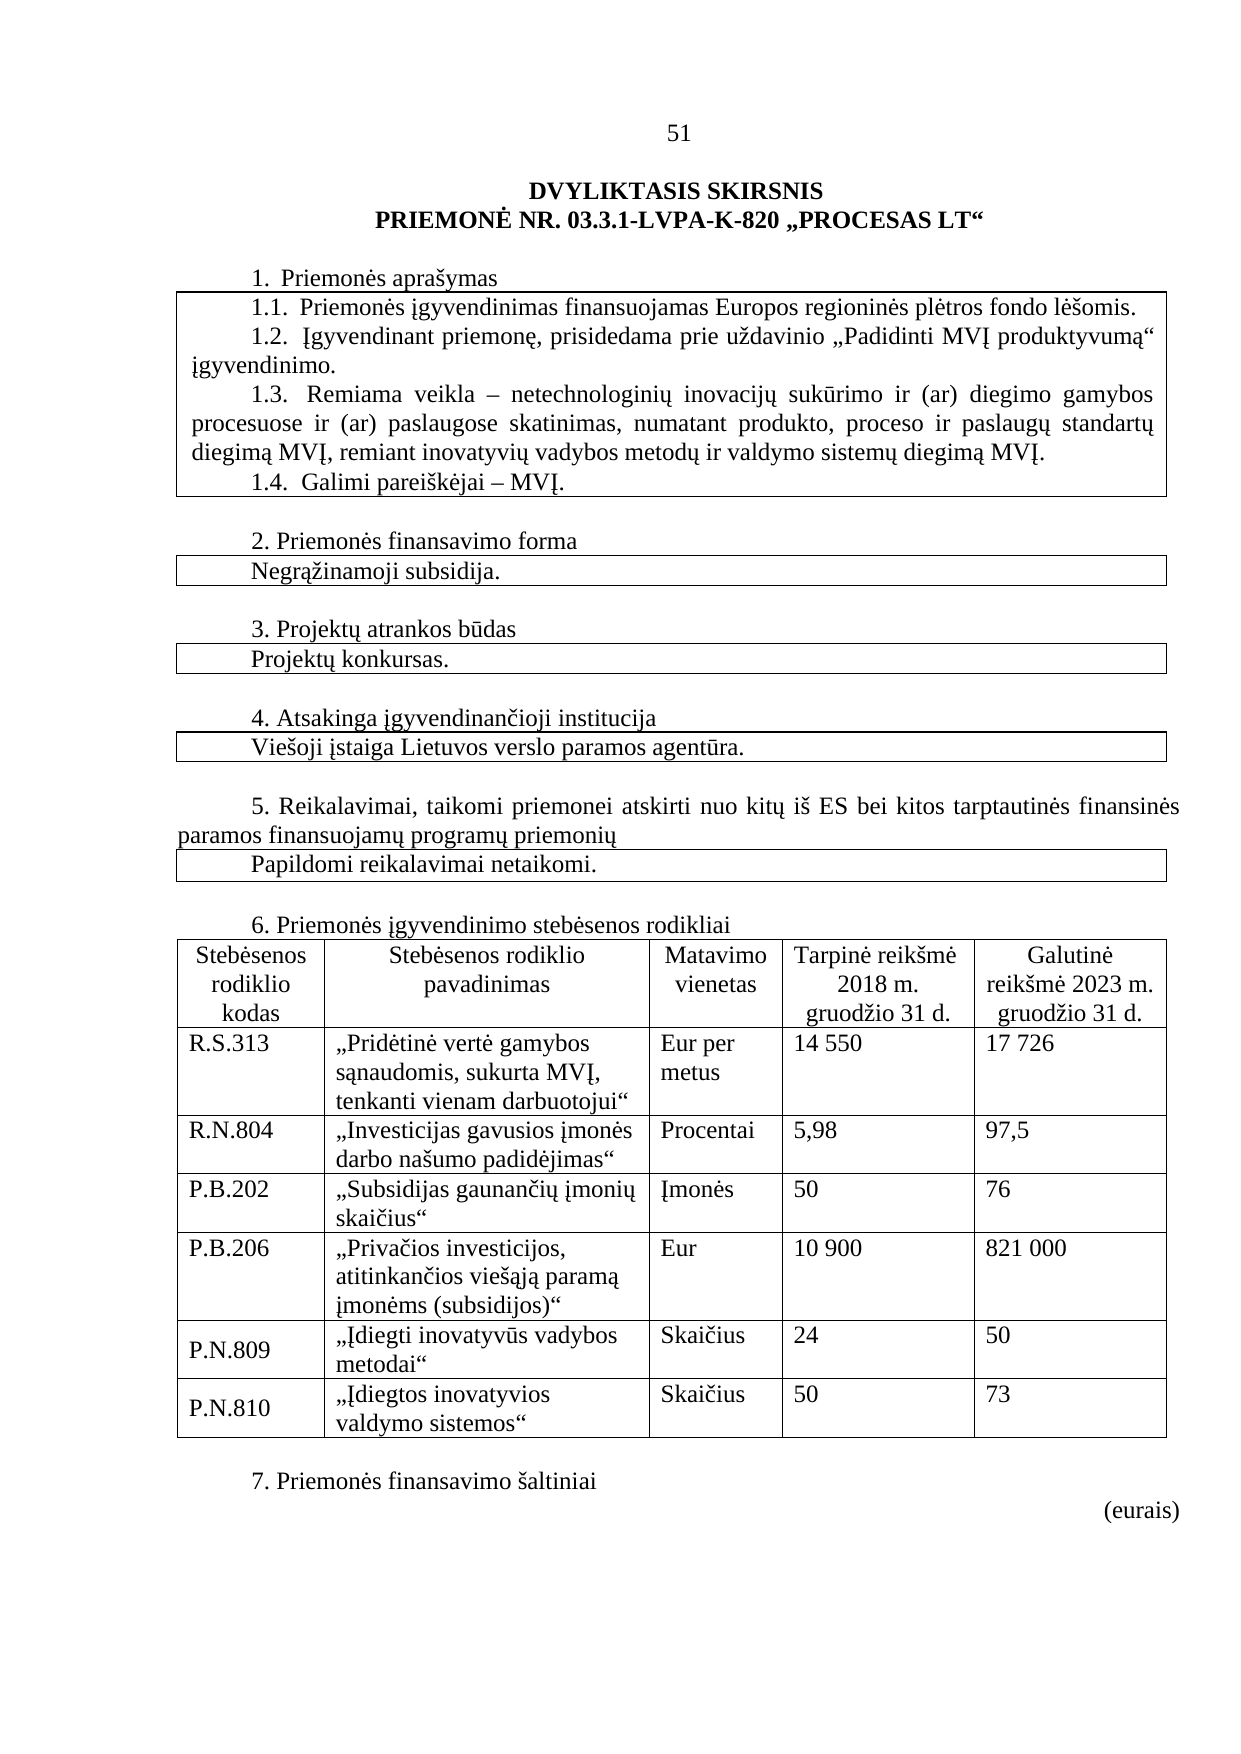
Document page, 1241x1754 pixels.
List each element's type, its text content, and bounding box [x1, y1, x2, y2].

table_cell 17 726 [975, 1028, 1166, 1114]
table_header Viešoji įstaiga Lietuvos verslo paramos agentūra. [177, 733, 1166, 761]
text PRIEMONĖ NR. 03.3.1-LVPA-K-820 „PROCESAS LT“ [177, 205, 1181, 234]
table_cell R.N.804 [178, 1116, 324, 1173]
table_cell „Privačios investicijos, atitinkančios viešąją paramą įmonėms (subsidijos)“ [325, 1233, 649, 1319]
table_header Galutinė reikšmė 2023 m. gruodžio 31 d. [975, 940, 1166, 1027]
table_cell 50 [783, 1174, 974, 1232]
table_cell 50 [975, 1321, 1166, 1378]
text (eurais) [251, 1495, 1181, 1524]
table_cell 14 550 [783, 1028, 974, 1114]
table_header Stebėsenos rodiklio kodas [178, 940, 324, 1027]
table_header Tarpinė reikšmė 2018 m. gruodžio 31 d. [783, 940, 974, 1027]
table_header Papildomi reikalavimai netaikomi. [177, 850, 1166, 881]
table_cell Procentai [650, 1116, 782, 1173]
table_cell P.N.810 [178, 1379, 324, 1437]
text 5. Reikalavimai, taikomi priemonei atskirti nuo kitų iš ES bei kitos tarptautinės finansinės paramos finansuojamų programų priemonių [177, 791, 1181, 848]
table_header Projektų konkursas. [177, 644, 1166, 673]
table_cell P.N.809 [178, 1321, 324, 1378]
table_cell 10 900 [783, 1233, 974, 1319]
table_cell „Įdiegti inovatyvūs vadybos metodai“ [325, 1321, 649, 1378]
table_cell 24 [783, 1321, 974, 1378]
table_cell Įmonės [650, 1174, 782, 1232]
table_cell R.S.313 [178, 1028, 324, 1114]
table_cell Eur per metus [650, 1028, 782, 1114]
text 6. Priemonės įgyvendinimo stebėsenos rodikliai [177, 911, 1181, 939]
table_cell 1.3. Remiama veikla – netechnologinių inovacijų sukūrimo ir (ar) diegimo gamybos procesuose ir (ar) paslaugose skatinimas, numatant produkto, proceso ir paslaugų standartų diegimą MVĮ, remiant inovatyvių vadybos metodų ir valdymo sistemų diegimą MVĮ. [177, 379, 1166, 467]
text 2. Priemonės finansavimo forma [251, 526, 1181, 555]
table_cell P.B.202 [178, 1174, 324, 1232]
table_header Negrąžinamoji subsidija. [177, 556, 1166, 584]
table_cell „Investicijas gavusios įmonės darbo našumo padidėjimas“ [325, 1116, 649, 1173]
table_cell 1.4. Galimi pareiškėjai – MVĮ. [177, 467, 1166, 496]
table_header 1.1. Priemonės įgyvendinimas finansuojamas Europos regioninės plėtros fondo lėšomis. [177, 293, 1166, 321]
table_cell 76 [975, 1174, 1166, 1232]
table_cell 50 [783, 1379, 974, 1437]
table_cell Eur [650, 1233, 782, 1319]
table_cell „Įdiegtos inovatyvios valdymo sistemos“ [325, 1379, 649, 1437]
text 3. Projektų atrankos būdas [177, 614, 1181, 643]
table_cell 5,98 [783, 1116, 974, 1173]
table_header Matavimo vienetas [650, 940, 782, 1027]
table_cell P.B.206 [178, 1233, 324, 1319]
table_cell „Pridėtinė vertė gamybos sąnaudomis, sukurta MVĮ, tenkanti vienam darbuotojui“ [325, 1028, 649, 1114]
table_cell Skaičius [650, 1379, 782, 1437]
text 4. Atsakinga įgyvendinančioji institucija [177, 703, 1181, 731]
table_header Stebėsenos rodiklio pavadinimas [325, 940, 649, 1027]
table_cell 1.2. Įgyvendinant priemonę, prisidedama prie uždavinio „Padidinti MVĮ produktyvumą“ įgyvendinimo. [177, 321, 1166, 379]
table_cell Skaičius [650, 1321, 782, 1378]
table_cell „Subsidijas gaunančių įmonių skaičius“ [325, 1174, 649, 1232]
text 7. Priemonės finansavimo šaltiniai [251, 1466, 1181, 1495]
text 1. Priemonės aprašymas [251, 263, 1181, 291]
table_cell 97,5 [975, 1116, 1166, 1173]
text DVYLIKTASIS SKIRSNIS [177, 176, 1181, 205]
table_cell 73 [975, 1379, 1166, 1437]
table_cell 821 000 [975, 1233, 1166, 1319]
